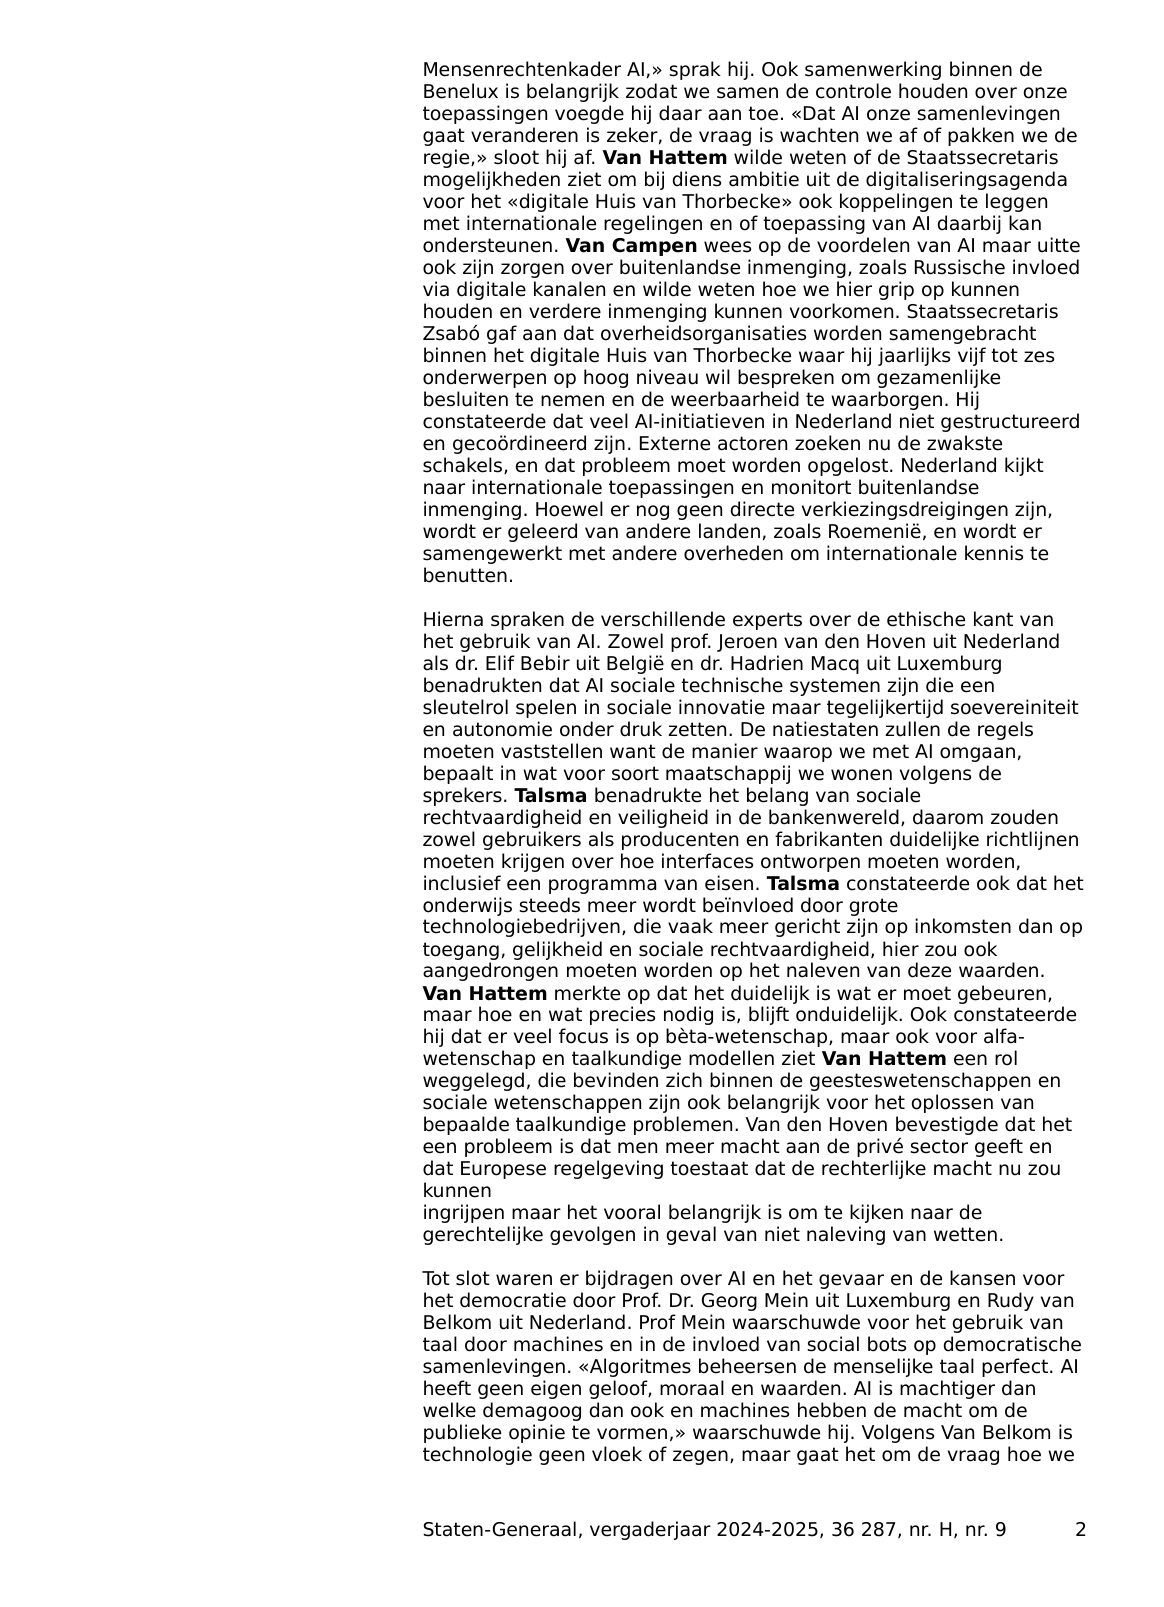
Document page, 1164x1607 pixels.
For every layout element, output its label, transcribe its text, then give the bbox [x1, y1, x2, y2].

text Mensenrechtenkader AI,» sprak hij. Ook samenwerking binnen de Benelux is belangrijk zodat we samen de controle houden over onze toepassingen voegde hij daar aan toe. «Dat AI onze samenlevingen gaat veranderen is zeker, de vraag is wachten we af of pakken we de regie,» sloot hij af. Van Hattem wilde weten of de Staatssecretaris mogelijkheden ziet om bij diens ambitie uit de digitaliseringsagenda voor het «digitale Huis van Thorbecke» ook koppelingen te leggen met internationale regelingen en of toepassing van AI daarbij kan ondersteunen. Van Campen wees op de voordelen van AI maar uitte ook zijn zorgen over buitenlandse inmenging, zoals Russische invloed via digitale kanalen en wilde weten hoe we hier grip op kunnen houden en verdere inmenging kunnen voorkomen. Staatssecretaris Zsabó gaf aan dat overheidsorganisaties worden samengebracht binnen het digitale Huis van Thorbecke waar hij jaarlijks vijf tot zes onderwerpen op hoog niveau wil bespreken om gezamenlijke besluiten te nemen en de weerbaarheid te waarborgen. Hij constateerde dat veel AI-initiatieven in Nederland niet gestructureerd en gecoördineerd zijn. Externe actoren zoeken nu de zwakste schakels, en dat probleem moet worden opgelost. Nederland kijkt naar internationale toepassingen en monitort buitenlandse inmenging. Hoewel er nog geen directe verkiezingsdreigingen zijn, wordt er geleerd van andere landen, zoals Roemenië, en wordt er samengewerkt met andere overheden om internationale kennis te benutten. [422, 59, 1087, 587]
text Tot slot waren er bijdragen over AI en het gevaar en de kansen voor het democratie door Prof. Dr. Georg Mein uit Luxemburg en Rudy van Belkom uit Nederland. Prof Mein waarschuwde voor het gebruik van taal door machines en in de invloed van social bots op democratische samenlevingen. «Algoritmes beheersen de menselijke taal perfect. AI heeft geen eigen geloof, moraal en waarden. AI is machtiger dan welke demagoog dan ook en machines hebben de macht om de publieke opinie te vormen,» waarschuwde hij. Volgens Van Belkom is technologie geen vloek of zegen, maar gaat het om de vraag hoe we [422, 1268, 1087, 1466]
text ingrijpen maar het vooral belangrijk is om te kijken naar de gerechtelijke gevolgen in geval van niet naleving van wetten. [422, 1202, 1087, 1246]
text Hierna spraken de verschillende experts over de ethische kant van het gebruik van AI. Zowel prof. Jeroen van den Hoven uit Nederland als dr. Elif Bebir uit België en dr. Hadrien Macq uit Luxemburg benadrukten dat AI sociale technische systemen zijn die een sleutelrol spelen in sociale innovatie maar tegelijkertijd soevereiniteit en autonomie onder druk zetten. De natiestaten zullen de regels moeten vaststellen want de manier waarop we met AI omgaan, bepaalt in wat voor soort maatschappij we wonen volgens de sprekers. Talsma benadrukte het belang van sociale rechtvaardigheid en veiligheid in de bankenwereld, daarom zouden zowel gebruikers als producenten en fabrikanten duidelijke richtlijnen moeten krijgen over hoe interfaces ontworpen moeten worden, inclusief een programma van eisen. Talsma constateerde ook dat het onderwijs steeds meer wordt beïnvloed door grote technologiebedrijven, die vaak meer gericht zijn op inkomsten dan op toegang, gelijkheid en sociale rechtvaardigheid, hier zou ook aangedrongen moeten worden op het naleven van deze waarden. Van Hattem merkte op dat het duidelijk is wat er moet gebeuren, maar hoe en wat precies nodig is, blijft onduidelijk. Ook constateerde hij dat er veel focus is op bèta-wetenschap, maar ook voor alfa-wetenschap en taalkundige modellen ziet Van Hattem een rol weggelegd, die bevinden zich binnen de geesteswetenschappen en sociale wetenschappen zijn ook belangrijk voor het oplossen van bepaalde taalkundige problemen. Van den Hoven bevestigde dat het een probleem is dat men meer macht aan de privé sector geeft en dat Europese regelgeving toestaat dat de rechterlijke macht nu zou kunnen [422, 609, 1087, 1202]
